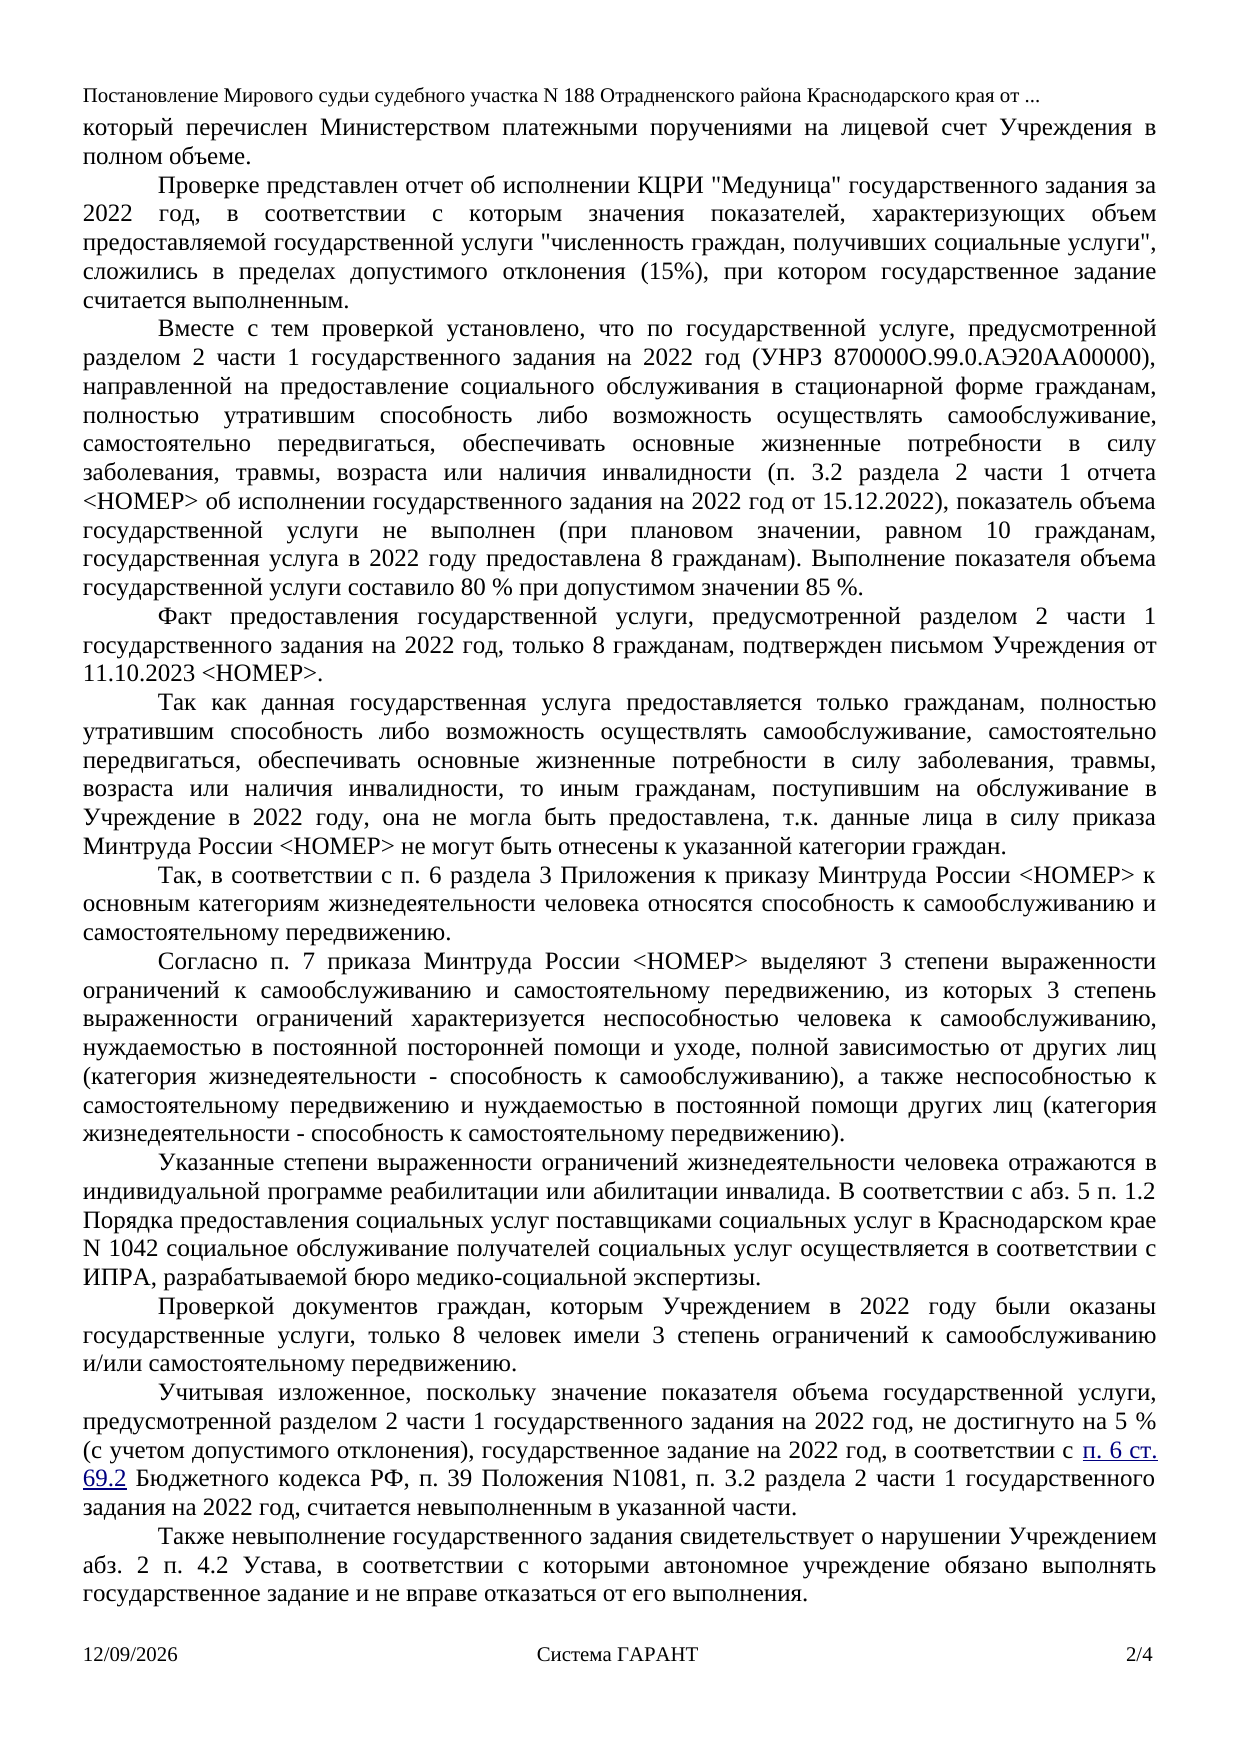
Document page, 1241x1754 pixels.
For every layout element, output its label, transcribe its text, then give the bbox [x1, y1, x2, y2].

text Проверкой документов граждан, которым Учреждением в 2022 году были оказаны государственные услуги, только 8 человек имели 3 степень ограничений к самообслуживанию и/или самостоятельному передвижению. [83, 1291, 1157, 1377]
text Согласно п. 7 приказа Минтруда России <НОМЕР> выделяют 3 степени выраженности ограничений к самообслуживанию и самостоятельному передвижению, из которых 3 степень выраженности ограничений характеризуется неспособностью человека к самообслуживанию, нуждаемостью в постоянной посторонней помощи и уходе, полной зависимостью от других лиц (категория жизнедеятельности - способность к самообслуживанию), а также неспособностью к самостоятельному передвижению и нуждаемостью в постоянной помощи других лиц (категория жизнедеятельности - способность к самостоятельному передвижению). [83, 946, 1157, 1147]
text Так как данная государственная услуга предоставляется только гражданам, полностью утратившим способность либо возможность осуществлять самообслуживание, самостоятельно передвигаться, обеспечивать основные жизненные потребности в силу заболевания, травмы, возраста или наличия инвалидности, то иным гражданам, поступившим на обслуживание в Учреждение в 2022 году, она не могла быть предоставлена, т.к. данные лица в силу приказа Минтруда России <НОМЕР> не могут быть отнесены к указанной категории граждан. [83, 687, 1157, 860]
text Указанные степени выраженности ограничений жизнедеятельности человека отражаются в индивидуальной программе реабилитации или абилитации инвалида. В соответствии с абз. 5 п. 1.2 Порядка предоставления социальных услуг поставщиками социальных услуг в Краснодарском крае N 1042 социальное обслуживание получателей социальных услуг осуществляется в соответствии с ИПРА, разрабатываемой бюро медико-социальной экспертизы. [83, 1147, 1157, 1291]
text Учитывая изложенное, поскольку значение показателя объема государственной услуги, предусмотренной разделом 2 части 1 государственного задания на 2022 год, не достигнуто на 5 % (с учетом допустимого отклонения), государственное задание на 2022 год, в соответствии с п. 6 ст. 69.2 Бюджетного кодекса РФ, п. 39 Положения N1081, п. 3.2 раздела 2 части 1 государственного задания на 2022 год, считается невыполненным в указанной части. [83, 1377, 1157, 1521]
text Вместе с тем проверкой установлено, что по государственной услуге, предусмотренной разделом 2 части 1 государственного задания на 2022 год (УНРЗ 870000О.99.0.АЭ20АА00000), направленной на предоставление социального обслуживания в стационарной форме гражданам, полностью утратившим способность либо возможность осуществлять самообслуживание, самостоятельно передвигаться, обеспечивать основные жизненные потребности в силу заболевания, травмы, возраста или наличия инвалидности (п. 3.2 раздела 2 части 1 отчета <НОМЕР> об исполнении государственного задания на 2022 год от 15.12.2022), показатель объема государственной услуги не выполнен (при плановом значении, равном 10 гражданам, государственная услуга в 2022 году предоставлена 8 гражданам). Выполнение показателя объема государственной услуги составило 80 % при допустимом значении 85 %. [83, 313, 1157, 601]
text который перечислен Министерством платежными поручениями на лицевой счет Учреждения в полном объеме. [83, 112, 1157, 170]
text Проверке представлен отчет об исполнении КЦРИ "Медуница" государственного задания за 2022 год, в соответствии с которым значения показателей, характеризующих объем предоставляемой государственной услуги "численность граждан, получивших социальные услуги", сложились в пределах допустимого отклонения (15%), при котором государственное задание считается выполненным. [83, 170, 1157, 313]
text Так, в соответствии с п. 6 раздела 3 Приложения к приказу Минтруда России <НОМЕР> к основным категориям жизнедеятельности человека относятся способность к самообслуживанию и самостоятельному передвижению. [83, 860, 1157, 946]
text Факт предоставления государственной услуги, предусмотренной разделом 2 части 1 государственного задания на 2022 год, только 8 гражданам, подтвержден письмом Учреждения от 11.10.2023 <НОМЕР>. [83, 601, 1157, 687]
text Также невыполнение государственного задания свидетельствует о нарушении Учреждением абз. 2 п. 4.2 Устава, в соответствии с которыми автономное учреждение обязано выполнять государственное задание и не вправе отказаться от его выполнения. [83, 1521, 1157, 1607]
